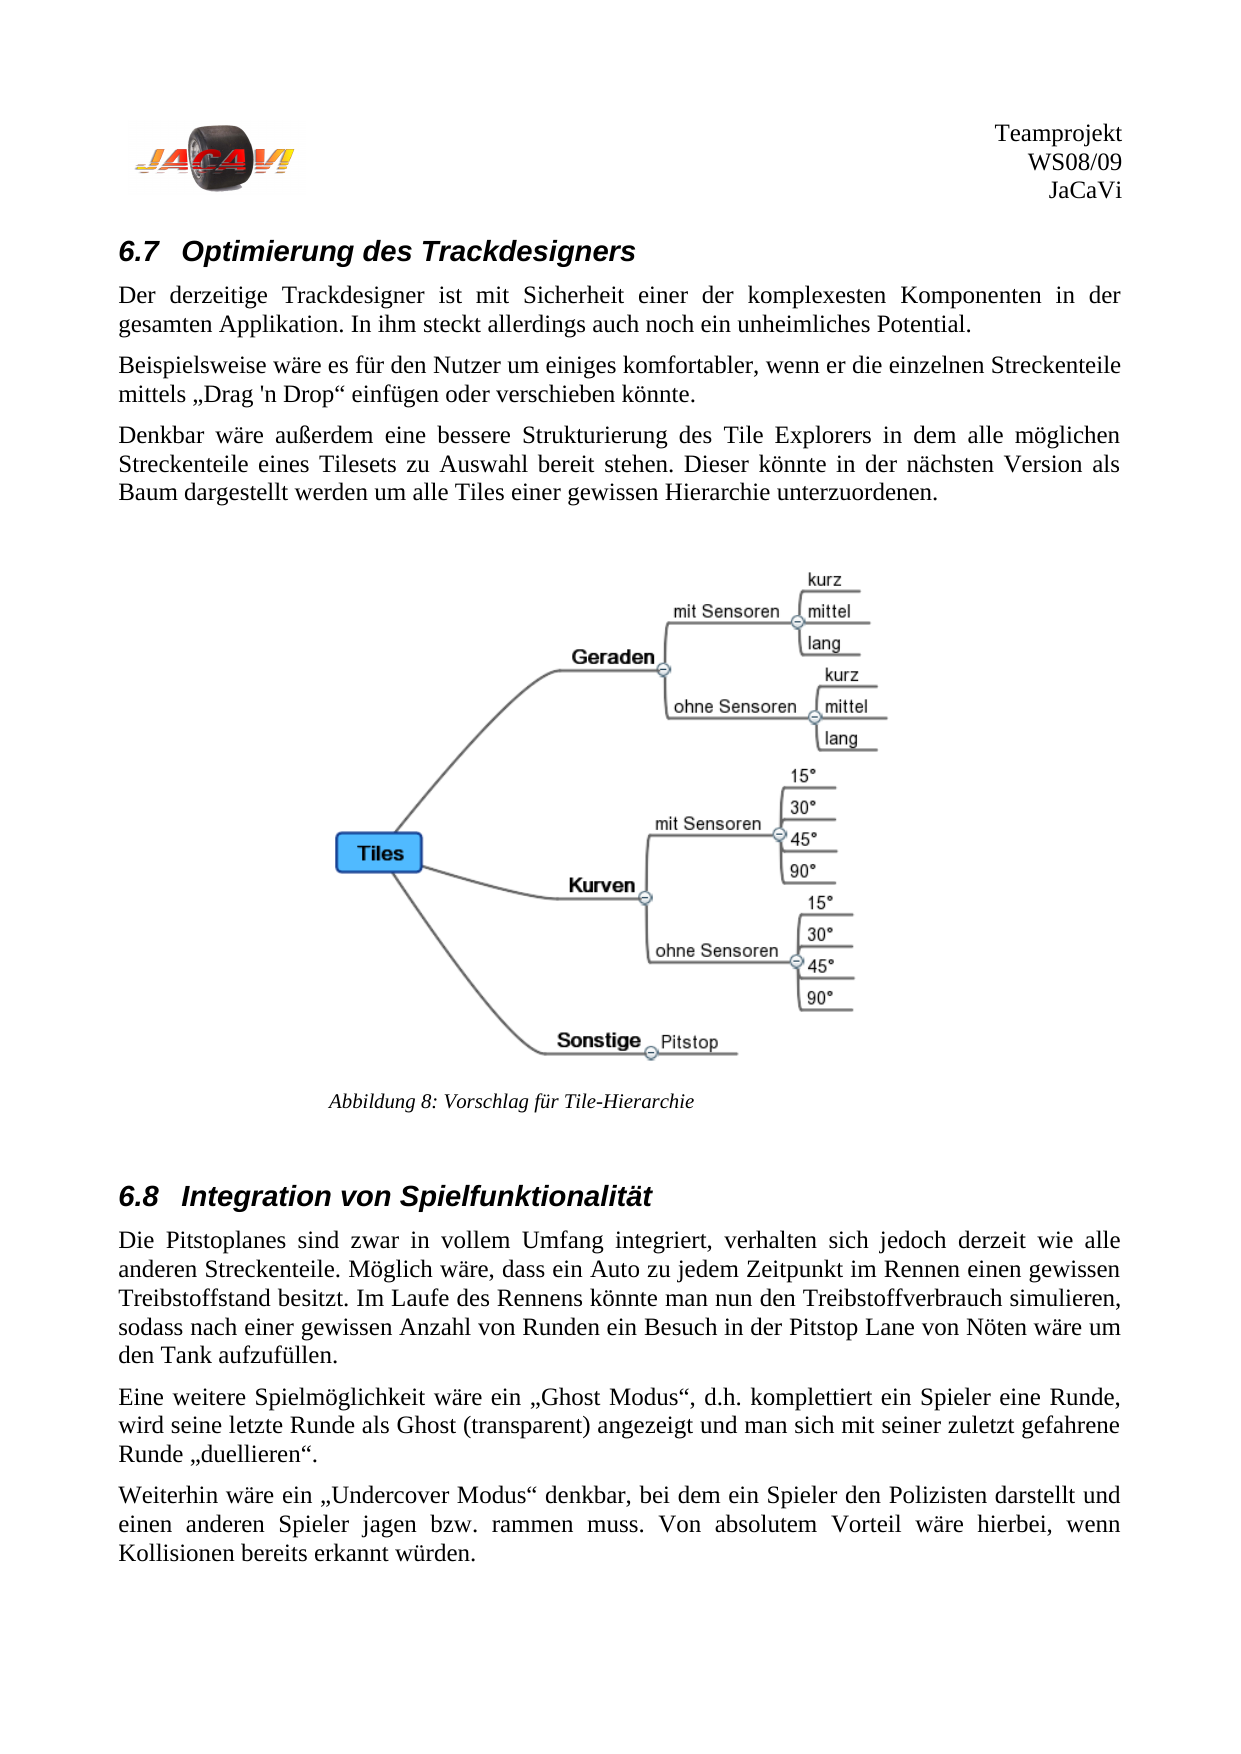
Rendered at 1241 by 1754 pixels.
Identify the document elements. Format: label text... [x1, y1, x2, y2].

subtitle Integration von Spielfunktionalität [118, 1179, 1122, 1213]
text Weiterhin wäre ein „Undercover Modus“ denkbar, bei dem ein Spieler den Polizisten darstellt und einen anderen Spieler jagen bzw. rammen muss. Von absolutem Vorteil wäre hierbei, wenn Kollisionen bereits erkannt würden. [118, 1481, 1122, 1567]
text Beispielsweise wäre es für den Nutzer um einiges komfortabler, wenn er die einzelnen Streckenteile mittels „Drag 'n Drop“ einfügen oder verschieben könnte. [118, 350, 1122, 407]
text Denkbar wäre außerdem eine bessere Strukturierung des Tile Explorers in dem alle möglichen Streckenteile eines Tilesets zu Auswahl bereit stehen. Dieser könnte in der nächsten Version als Baum dargestellt werden um alle Tiles einer gewissen Hierarchie unterzuordenen. [118, 420, 1122, 506]
text Der derzeitige Trackdesigner ist mit Sicherheit einer der komplexesten Komponenten in der gesamten Applikation. In ihm steckt allerdings auch noch ein unheimliches Potential. [118, 280, 1122, 337]
text Abbildung 8: Vorschlag für Tile-Hierarchie [329, 1090, 911, 1113]
picture [128, 120, 307, 195]
text Eine weitere Spielmöglichkeit wäre ein „Ghost Modus“, d.h. komplettiert ein Spieler eine Runde, wird seine letzte Runde als Ghost (transparent) angezeigt und man sich mit seiner zuletzt gefahrene Runde „duellieren“. [118, 1382, 1122, 1468]
subtitle Optimierung des Trackdesigners [118, 234, 1122, 267]
text Die Pitstoplanes sind zwar in vollem Umfang integriert, verhalten sich jedoch derzeit wie alle anderen Streckenteile. Möglich wäre, dass ein Auto zu jedem Zeitpunkt im Rennen einen gewissen Treibstoffstand besitzt. Im Laufe des Rennens könnte man nun den Treibstoffverbrauch simulieren, sodass nach einer gewissen Anzahl von Runden ein Besuch in der Pitstop Lane von Nöten wäre um den Tank aufzufüllen. [118, 1226, 1122, 1369]
picture [328, 531, 912, 1090]
